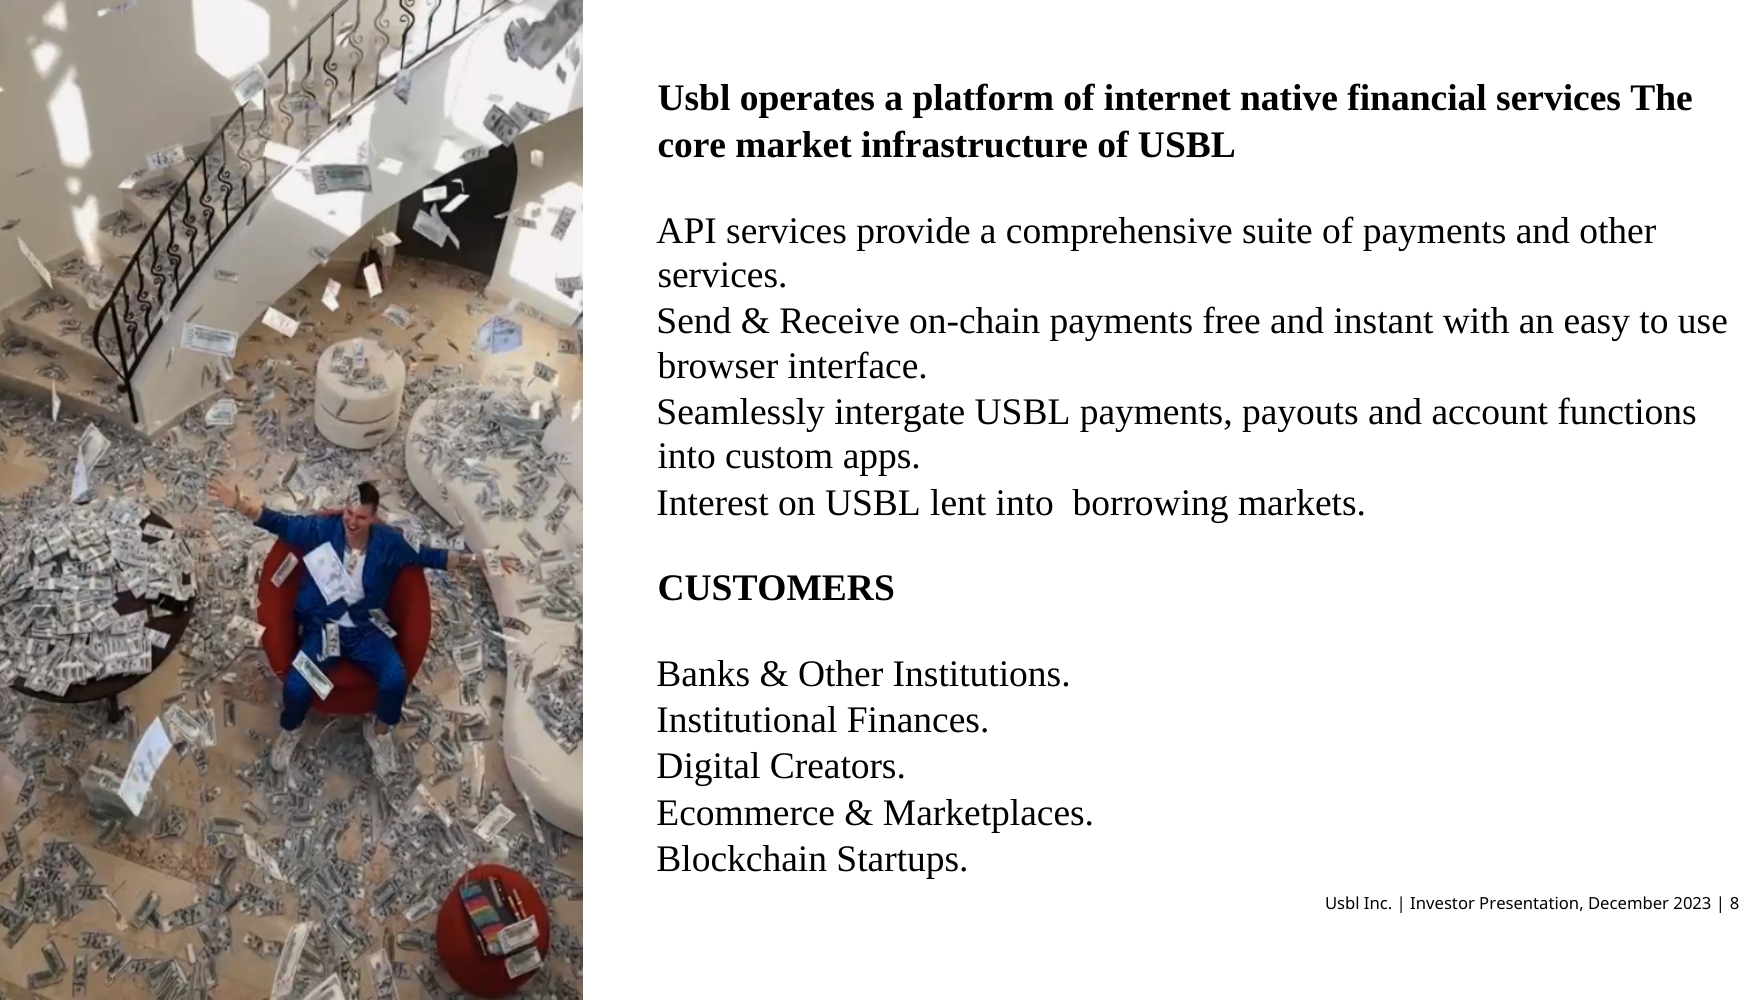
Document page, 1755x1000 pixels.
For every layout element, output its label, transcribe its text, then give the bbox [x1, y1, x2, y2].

picture [0, 0, 583, 1000]
text Send & Receive on-chain payments free and instant with an easy to use browser interface. [656, 299, 1739, 386]
text Interest on USBL lent into borrowing markets. [656, 480, 1739, 523]
text Ecommerce & Marketplaces. [656, 790, 1739, 833]
text Banks & Other Institutions. [656, 651, 1739, 694]
text Digital Creators. [656, 744, 1739, 787]
text Institutional Finances. [656, 697, 1739, 741]
text API services provide a comprehensive suite of payments and other services. [656, 208, 1739, 296]
subtitle Usbl operates a platform of internet native financial services The core market infrastructure of USBL [657, 75, 1739, 166]
subtitle CUSTOMERS [657, 565, 1739, 608]
text Blockchain Startups. [656, 836, 1739, 879]
text Seamlessly intergate USBL payments, payouts and account functions into custom apps. [656, 389, 1739, 477]
